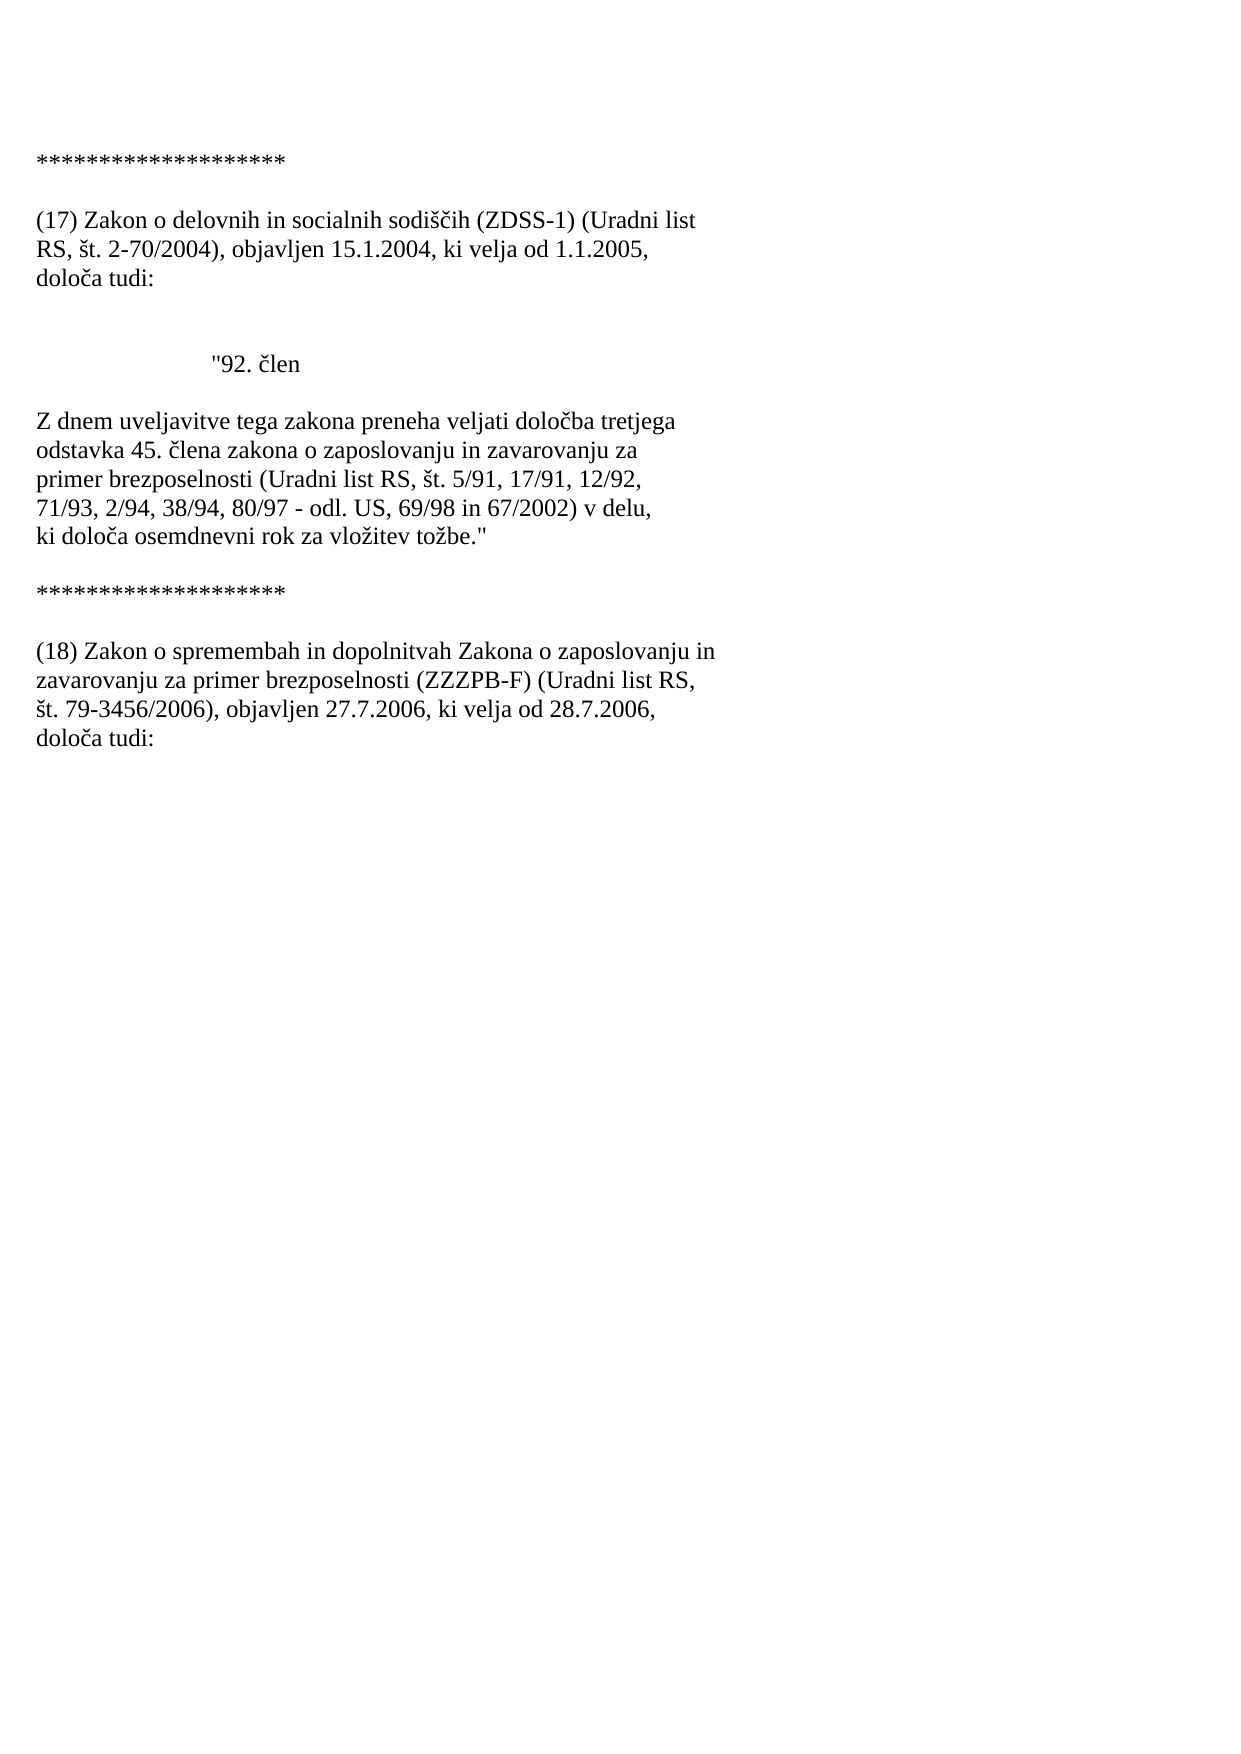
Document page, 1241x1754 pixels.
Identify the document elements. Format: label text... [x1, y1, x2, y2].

table_header [26, 751, 1214, 780]
table_header ******************** (17) Zakon o delovnih in socialnih sodiščih (ZDSS-1) (Uradni list RS, št. 2-70/2004), objavljen 15.1.2004, ki velja od 1.1.2005, določa tudi: "92. člen Z dnem uveljavitve tega zakona preneha veljati določba tretjega odstavka 45. člena zakona o zaposlovanju in zavarovanju za primer brezposelnosti (Uradni list RS, št. 5/91, 17/91, 12/92, 71/93, 2/94, 38/94, 80/97 - odl. US, 69/98 in 67/2002) v delu, ki določa osemdnevni rok za vložitev tožbe." ******************** (18) Zakon o spremembah in dopolnitvah Zakona o zaposlovanju in zavarovanju za primer brezposelnosti (ZZZPB-F) (Uradni list RS, št. 79-3456/2006), objavljen 27.7.2006, ki velja od 28.7.2006, določa tudi: [26, 148, 1214, 751]
